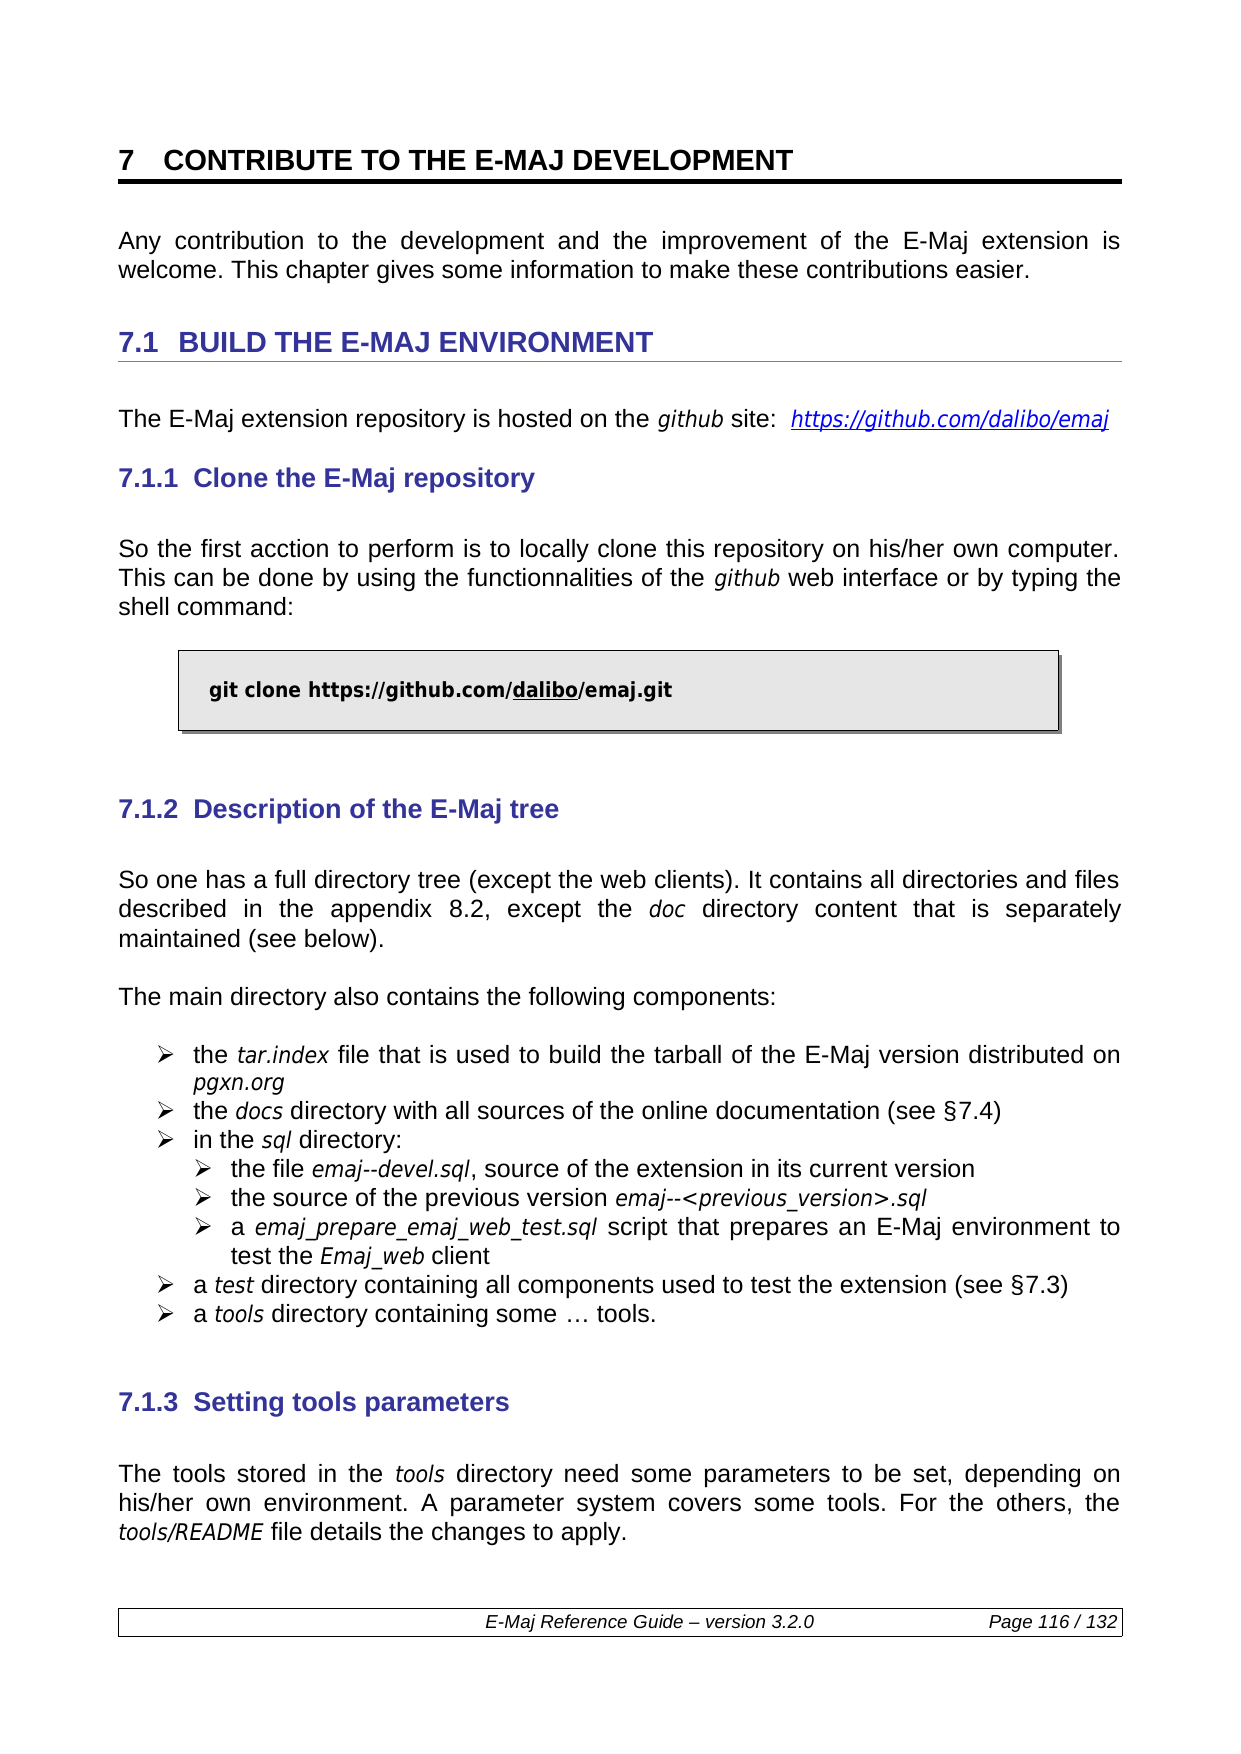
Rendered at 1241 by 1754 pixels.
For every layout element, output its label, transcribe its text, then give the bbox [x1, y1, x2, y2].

subtitle Contribute to the E-Maj development [118, 143, 1122, 179]
subtitle Clone the E-Maj repository [118, 462, 1122, 493]
text So the first acction to perform is to locally clone this repository on his/her own computer. This can be done by using the functionnalities of the github web interface or by typing the shell command: [118, 534, 1122, 621]
list the source of the previous version emaj--<previous_version>.sql [193, 1183, 1122, 1212]
text The main directory also contains the following components: [118, 982, 1122, 1011]
subtitle Description of the E-Maj tree [118, 793, 1122, 824]
list the file emaj--devel.sql, source of the extension in its current version [193, 1154, 1122, 1183]
list a tools directory containing some … tools. [156, 1299, 1122, 1328]
list a emaj_prepare_emaj_web_test.sql script that prepares an E-Maj environment to test the Emaj_web client [193, 1212, 1122, 1270]
list a test directory containing all components used to test the extension (see §7.3) [156, 1270, 1122, 1299]
text The E-Maj extension repository is hosted on the github site: https://github.com/dalibo/emaj [118, 403, 1122, 432]
list the docs directory with all sources of the online documentation (see §7.4) [156, 1096, 1122, 1125]
list in the sql directory: [156, 1125, 1122, 1154]
text Any contribution to the development and the improvement of the E-Maj extension is welcome. This chapter gives some information to make these contributions easier. [118, 226, 1122, 284]
text The tools stored in the tools directory need some parameters to be set, depending on his/her own environment. A parameter system covers some tools. For the others, the tools/README file details the changes to apply. [118, 1459, 1122, 1546]
subtitle Build the E-Maj environment [118, 325, 1122, 361]
text git clone https://github.com/dalibo/emaj.git [179, 675, 1058, 699]
subtitle Setting tools parameters [118, 1386, 1122, 1417]
text So one has a full directory tree (except the web clients). It contains all directories and files described in the appendix 8.2, except the doc directory content that is separately maintained (see below). [118, 865, 1122, 952]
list the tar.index file that is used to build the tarball of the E-Maj version distributed on pgxn.org [156, 1040, 1122, 1096]
